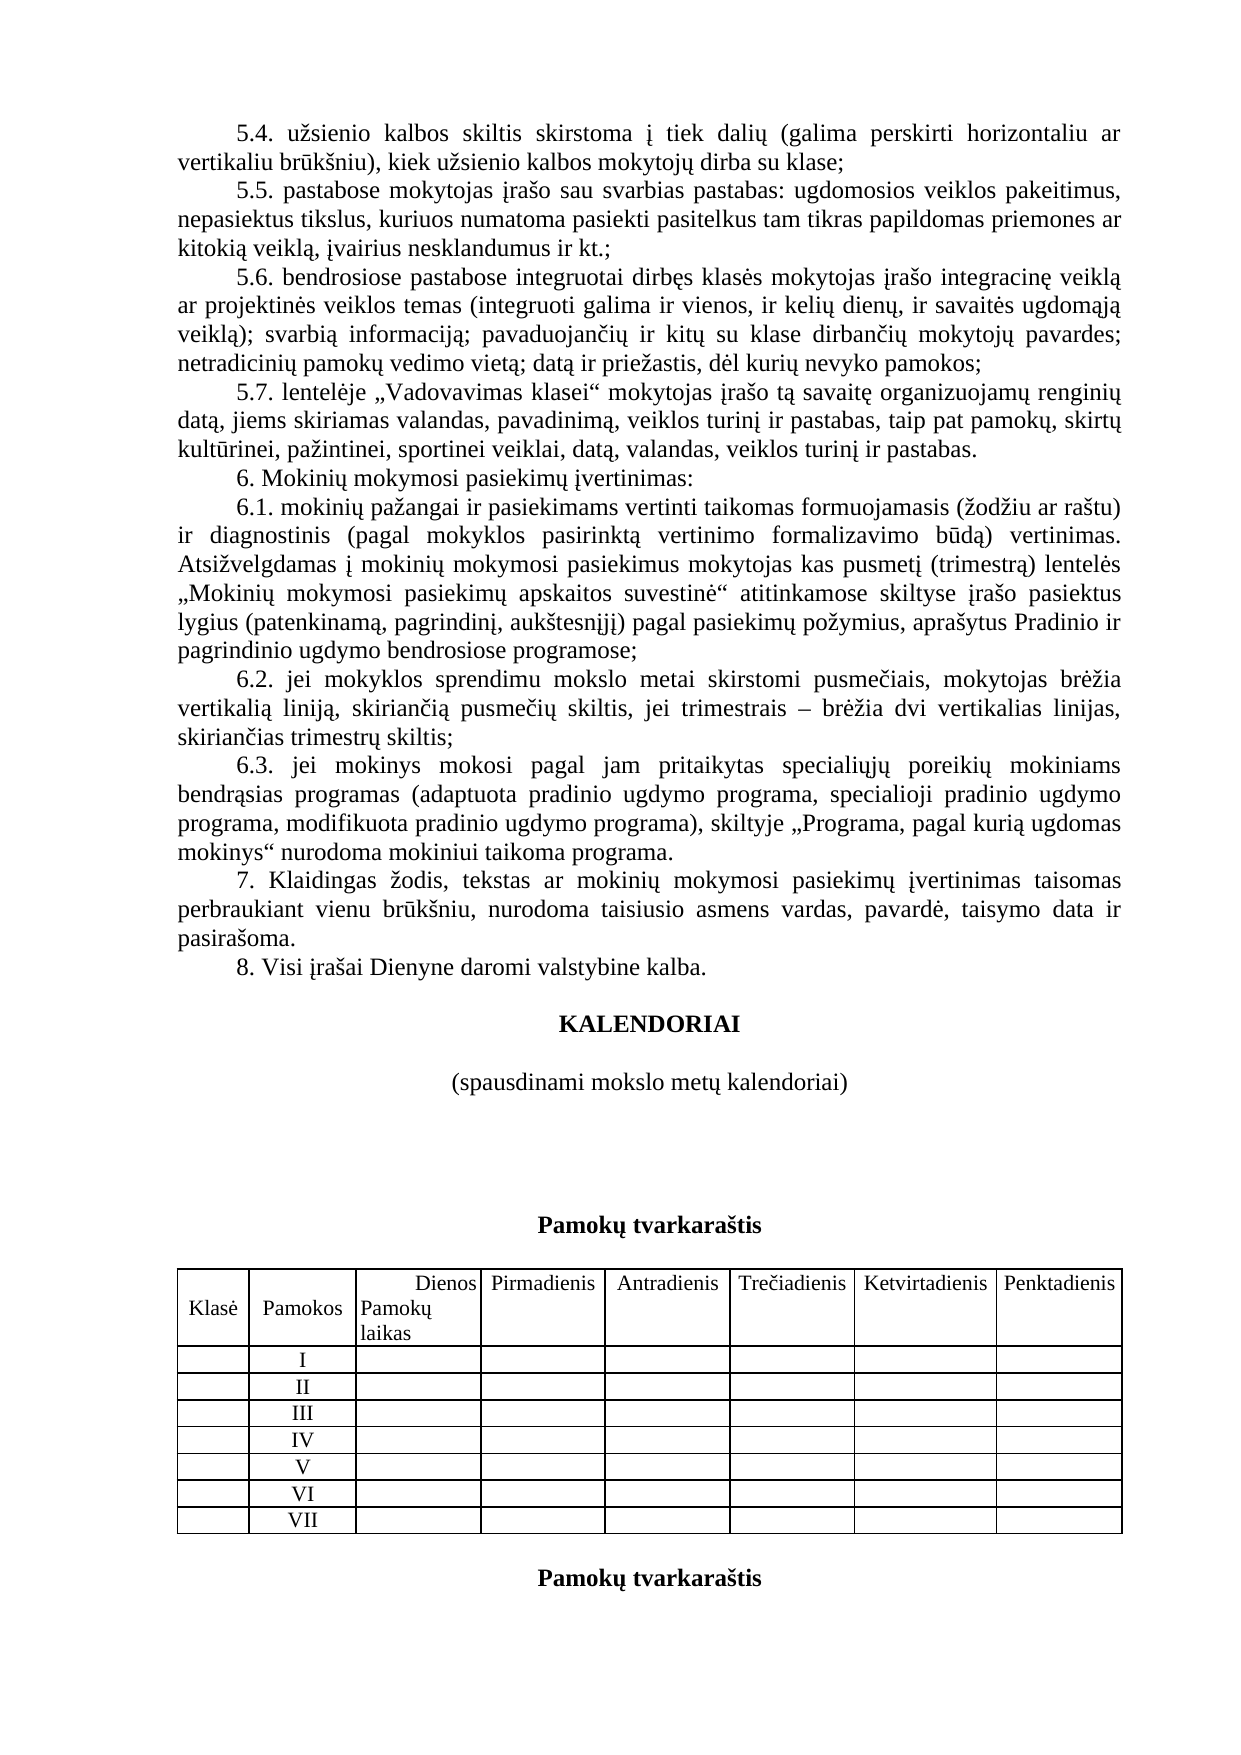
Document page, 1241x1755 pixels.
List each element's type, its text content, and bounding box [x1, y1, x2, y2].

table_cell [606, 1374, 729, 1399]
table_cell II [250, 1374, 355, 1399]
table_cell [997, 1347, 1121, 1372]
table_cell [997, 1427, 1121, 1452]
table_cell [357, 1401, 480, 1426]
table_cell [855, 1481, 996, 1506]
table_cell [482, 1508, 604, 1533]
table_cell [997, 1508, 1121, 1533]
table_cell [997, 1374, 1121, 1399]
table_cell [482, 1481, 604, 1506]
text KALENDORIAI [177, 1009, 1122, 1038]
table_cell [178, 1508, 248, 1533]
table_cell [606, 1427, 729, 1452]
table_cell [357, 1427, 480, 1452]
table_header Antradienis [606, 1270, 729, 1345]
table_header Pamokos [250, 1270, 355, 1345]
text Pamokų tvarkaraštis [177, 1563, 1122, 1592]
table_cell [357, 1347, 480, 1372]
table_cell [606, 1481, 729, 1506]
table_cell [482, 1427, 604, 1452]
table_cell [855, 1374, 996, 1399]
text 5.5. pastabose mokytojas įrašo sau svarbias pastabas: ugdomosios veiklos pakeitimus, nepasiektus tikslus, kuriuos numatoma pasiekti pasitelkus tam tikras papildomas priemones ar kitokią veiklą, įvairius nesklandumus ir kt.; [177, 176, 1122, 262]
table_cell IV [250, 1427, 355, 1452]
table_cell [731, 1454, 854, 1479]
table_cell [178, 1374, 248, 1399]
table_header Pirmadienis [482, 1270, 604, 1345]
table_cell [731, 1347, 854, 1372]
table_cell I [250, 1347, 355, 1372]
text (spausdinami mokslo metų kalendoriai) [177, 1067, 1122, 1096]
table_cell [855, 1454, 996, 1479]
table_cell [731, 1427, 854, 1452]
text 7. Klaidingas žodis, tekstas ar mokinių mokymosi pasiekimų įvertinimas taisomas perbraukiant vienu brūkšniu, nurodoma taisiusio asmens vardas, pavardė, taisymo data ir pasirašoma. [177, 866, 1122, 952]
table_cell VI [250, 1481, 355, 1506]
table_cell [482, 1401, 604, 1426]
table_cell [855, 1347, 996, 1372]
table_cell [731, 1401, 854, 1426]
table_cell [482, 1454, 604, 1479]
text 5.7. lentelėje „Vadovavimas klasei“ mokytojas įrašo tą savaitę organizuojamų renginių datą, jiems skiriamas valandas, pavadinimą, veiklos turinį ir pastabas, taip pat pamokų, skirtų kultūrinei, pažintinei, sportinei veiklai, datą, valandas, veiklos turinį ir pastabas. [177, 377, 1122, 463]
text 6.3. jei mokinys mokosi pagal jam pritaikytas specialiųjų poreikių mokiniams bendrąsias programas (adaptuota pradinio ugdymo programa, specialioji pradinio ugdymo programa, modifikuota pradinio ugdymo programa), skiltyje „Programa, pagal kurią ugdomas mokinys“ nurodoma mokiniui taikoma programa. [177, 751, 1122, 866]
table_cell [731, 1374, 854, 1399]
table_cell [178, 1347, 248, 1372]
text Pamokų tvarkaraštis [177, 1211, 1122, 1239]
table_cell [997, 1401, 1121, 1426]
table_cell [357, 1454, 480, 1479]
table_cell V [250, 1454, 355, 1479]
table_cell [606, 1454, 729, 1479]
text 8. Visi įrašai Dienyne daromi valstybine kalba. [177, 952, 1122, 981]
table_cell [178, 1454, 248, 1479]
table_cell [731, 1508, 854, 1533]
table_cell [997, 1454, 1121, 1479]
table_cell [178, 1401, 248, 1426]
text 5.4. užsienio kalbos skiltis skirstoma į tiek dalių (galima perskirti horizontaliu ar vertikaliu brūkšniu), kiek užsienio kalbos mokytojų dirba su klase; [177, 118, 1122, 176]
table_cell [357, 1374, 480, 1399]
table_cell [997, 1481, 1121, 1506]
table_header Penktadienis [997, 1270, 1121, 1345]
table_cell [482, 1374, 604, 1399]
text 6. Mokinių mokymosi pasiekimų įvertinimas: [177, 463, 1122, 492]
text 6.2. jei mokyklos sprendimu mokslo metai skirstomi pusmečiais, mokytojas brėžia vertikalią liniją, skiriančią pusmečių skiltis, jei trimestrais – brėžia dvi vertikalias linijas, skiriančias trimestrų skiltis; [177, 664, 1122, 751]
text 6.1. mokinių pažangai ir pasiekimams vertinti taikomas formuojamasis (žodžiu ar raštu) ir diagnostinis (pagal mokyklos pasirinktą vertinimo formalizavimo būdą) vertinimas. Atsižvelgdamas į mokinių mokymosi pasiekimus mokytojas kas pusmetį (trimestrą) lentelės „Mokinių mokymosi pasiekimų apskaitos suvestinė“ atitinkamose skiltyse įrašo pasiektus lygius (patenkinamą, pagrindinį, aukštesnįjį) pagal pasiekimų požymius, aprašytus Pradinio ir pagrindinio ugdymo bendrosiose programose; [177, 492, 1122, 664]
table_cell [357, 1508, 480, 1533]
table_cell [178, 1427, 248, 1452]
table_cell [855, 1508, 996, 1533]
table_cell [357, 1481, 480, 1506]
table_header Dienos Pamokų laikas [357, 1270, 480, 1345]
table_header Klasė [178, 1270, 248, 1345]
table_cell [178, 1481, 248, 1506]
text 5.6. bendrosiose pastabose integruotai dirbęs klasės mokytojas įrašo integracinę veiklą ar projektinės veiklos temas (integruoti galima ir vienos, ir kelių dienų, ir savaitės ugdomąją veiklą); svarbią informaciją; pavaduojančių ir kitų su klase dirbančių mokytojų pavardes; netradicinių pamokų vedimo vietą; datą ir priežastis, dėl kurių nevyko pamokos; [177, 262, 1122, 377]
table_cell [731, 1481, 854, 1506]
table_cell [482, 1347, 604, 1372]
table_cell VII [250, 1508, 355, 1533]
table_cell [606, 1508, 729, 1533]
table_cell [606, 1347, 729, 1372]
table_cell [855, 1401, 996, 1426]
table_header Ketvirtadienis [855, 1270, 996, 1345]
table_cell III [250, 1401, 355, 1426]
table_cell [855, 1427, 996, 1452]
table_header Trečiadienis [731, 1270, 854, 1345]
table_cell [606, 1401, 729, 1426]
